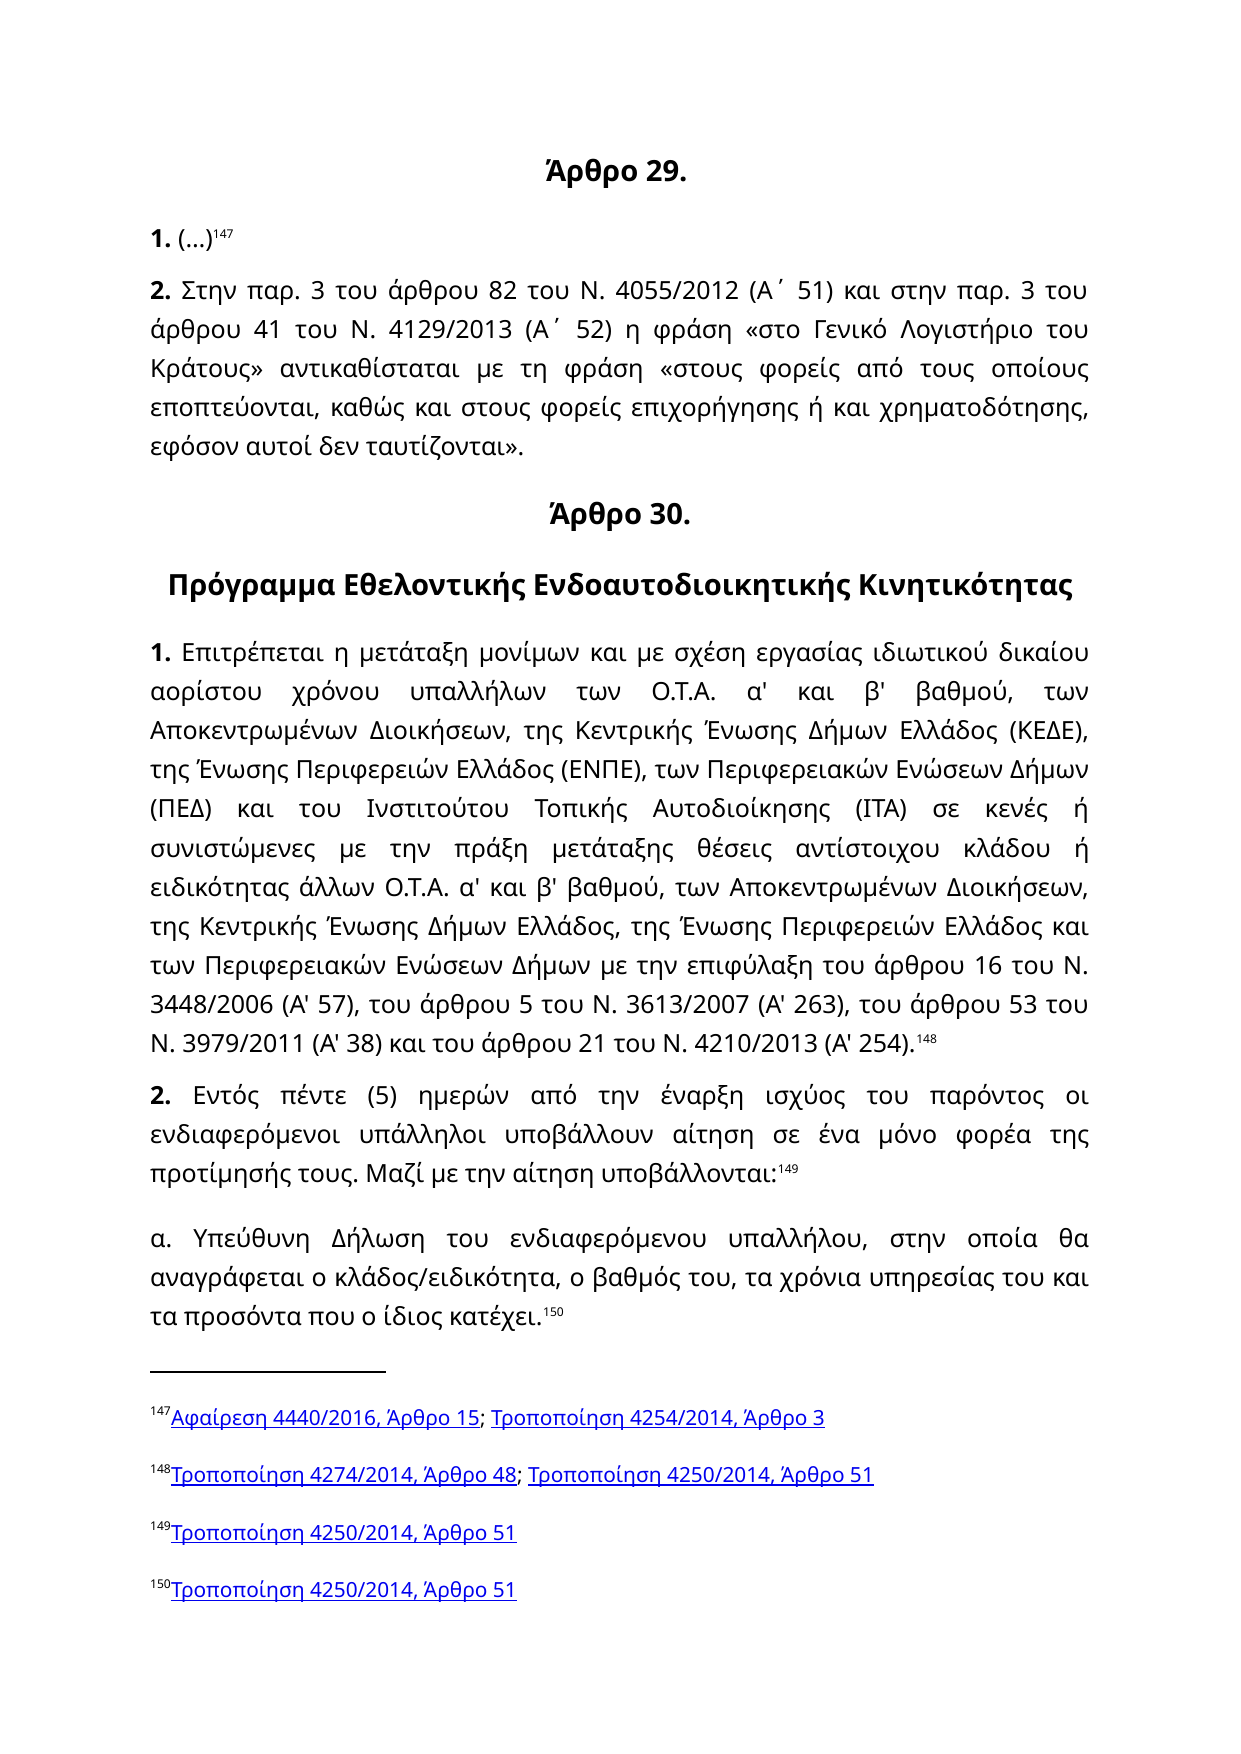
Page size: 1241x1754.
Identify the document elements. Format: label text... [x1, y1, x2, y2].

text 2. Εντός πέντε (5) ημερών από την έναρξη ισχύος του παρόντος οι ενδιαφερόμενοι υπάλληλοι υποβάλλουν αίτηση σε ένα μόνο φορέα της προτίμησής τους. Μαζί με την αίτηση υποβάλλονται: [150, 1078, 1090, 1190]
subtitle Πρόγραμμα Εθελοντικής Ενδοαυτοδιοικητικής Κινητικότητας [150, 564, 1090, 603]
text 1. (…) [150, 221, 1090, 255]
text Τροποποίηση 4250/2014, Άρθρο 51 [150, 1576, 1090, 1604]
text Τροποποίηση 4250/2014, Άρθρο 51 [150, 1518, 1090, 1546]
subtitle Άρθρο 30. [150, 493, 1090, 533]
subtitle Άρθρο 29. [150, 150, 1090, 190]
text Αφαίρεση 4440/2016, Άρθρο 15; Τροποποίηση 4254/2014, Άρθρο 3 [150, 1403, 1090, 1431]
text 2. Στην παρ. 3 του άρθρου 82 του Ν. 4055/2012 (Α΄ 51) και στην παρ. 3 του άρθρου 41 του Ν. 4129/2013 (Α΄ 52) η φράση «στο Γενικό Λογιστήριο του Κράτους» αντικαθίσταται με τη φράση «στους φορείς από τους οποίους εποπτεύονται, καθώς και στους φορείς επιχορήγησης ή και χρηματοδότησης, εφόσον αυτοί δεν ταυτίζονται». [150, 272, 1090, 463]
text α. Υπεύθυνη Δήλωση του ενδιαφερόμενου υπαλλήλου, στην οποία θα αναγράφεται ο κλάδος/ειδικότητα, ο βαθμός του, τα χρόνια υπηρεσίας του και τα προσόντα που ο ίδιος κατέχει. [150, 1220, 1090, 1333]
text Τροποποίηση 4274/2014, Άρθρο 48; Τροποποίηση 4250/2014, Άρθρο 51 [150, 1460, 1090, 1489]
text 1. Επιτρέπεται η μετάταξη μονίμων και με σχέση εργασίας ιδιωτικού δικαίου αορίστου χρόνου υπαλλήλων των Ο.Τ.Α. α' και β' βαθμού, των Αποκεντρωμένων Διοικήσεων, της Κεντρικής Ένωσης Δήμων Ελλάδος (ΚΕΔΕ), της Ένωσης Περιφερειών Ελλάδος (ΕΝΠΕ), των Περιφερειακών Ενώσεων Δήμων (ΠΕΔ) και του Ινστιτούτου Τοπικής Αυτοδιοίκησης (ΙΤΑ) σε κενές ή συνιστώμενες με την πράξη μετάταξης θέσεις αντίστοιχου κλάδου ή ειδικότητας άλλων Ο.Τ.Α. α' και β' βαθμού, των Αποκεντρωμένων Διοικήσεων, της Κεντρικής Ένωσης Δήμων Ελλάδος, της Ένωσης Περιφερειών Ελλάδος και των Περιφερειακών Ενώσεων Δήμων με την επιφύλαξη του άρθρου 16 του N. 3448/2006 (Α' 57), του άρθρου 5 του N. 3613/2007 (Α' 263), του άρθρου 53 του N. 3979/2011 (Α' 38) και του άρθρου 21 του N. 4210/2013 (Α' 254). [150, 634, 1090, 1060]
